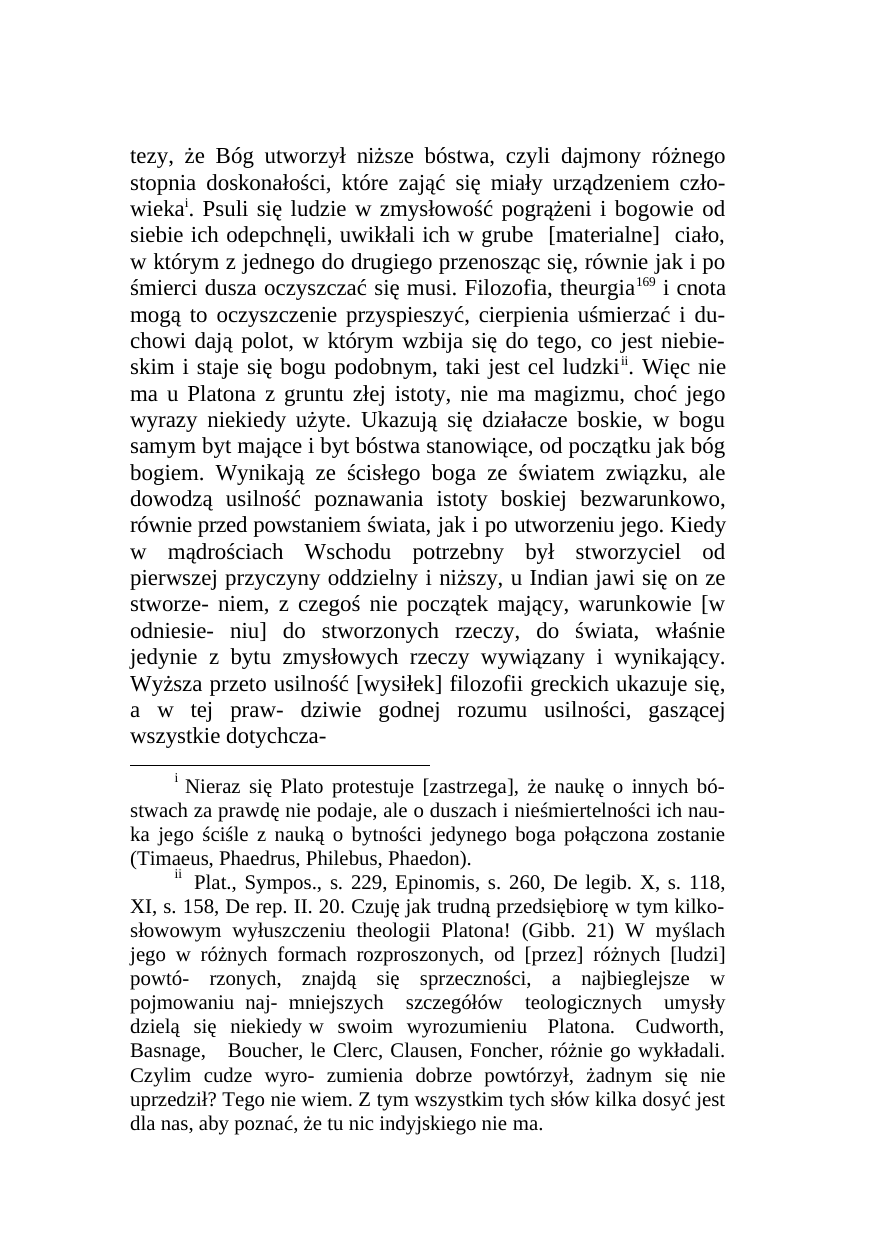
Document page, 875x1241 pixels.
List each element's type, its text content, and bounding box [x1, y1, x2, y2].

text ii Plat., Sympos., s. 229, Epinomis, s. 260, De legib. X, s. 118, XI, s. 158, De rep. II. 20. Czuję jak trudną przedsiębiorę w tym kilko- [130, 871, 726, 918]
text tezy, że Bóg utworzył niższe bóstwa, czyli dajmony różnego stopnia doskonałości, które zająć się miały urządzeniem czło- wiekai. Psuli się ludzie w zmysłowość pogrążeni i bogowie od siebie ich odepchnęli, uwikłali ich w grube [materialne] ciało, w którym z jednego do drugiego przenosząc się, równie jak i po śmierci dusza oczyszczać się musi. Filozofia, theurgia169 i cnota mogą to oczyszczenie przyspieszyć, cierpienia uśmierzać i du- chowi dają polot, w którym wzbija się do tego, co jest niebie- skim i staje się bogu podobnym, taki jest cel ludzkiii. Więc nie ma u Platona z gruntu złej istoty, nie ma magizmu, choć jego wyrazy niekiedy użyte. Ukazują się działacze boskie, w bogu samym byt mające i byt bóstwa stanowiące, od początku jak bóg bogiem. Wynikają ze ścisłego boga ze światem związku, ale dowodzą usilność poznawania istoty boskiej bezwarunkowo, równie przed powstaniem świata, jak i po utworzeniu jego. Kiedy w mądrościach Wschodu potrzebny był stworzyciel od pierwszej przyczyny oddzielny i niższy, u Indian jawi się on ze stworze- niem, z czegoś nie początek mający, warunkowie [w odniesie- niu] do stworzonych rzeczy, do świata, właśnie jedynie z bytu zmysłowych rzeczy wywiązany i wynikający. Wyższa przeto usilność [wysiłek] filozofii greckich ukazuje się, a w tej praw- dziwie godnej rozumu usilności, gaszącej wszystkie dotychcza- [130, 142, 726, 749]
text i Nieraz się Plato protestuje [zastrzega], że naukę o innych bó- stwach za prawdę nie podaje, ale o duszach i nieśmiertelności ich nau- ka jego ściśle z nauką o bytności jedynego boga połączona zostanie (Timaeus, Phaedrus, Philebus, Phaedon). [130, 764, 726, 870]
text słowowym wyłuszczeniu theologii Platona! (Gibb. 21) W myślach jego w różnych formach rozproszonych, od [przez] różnych [ludzi] powtó- rzonych, znajdą się sprzeczności, a najbieglejsze w pojmowaniu naj- mniejszych szczegółów teologicznych umysły dzielą się niekiedy w swoim wyrozumieniu Platona. Cudworth, Basnage, Boucher, le Clerc, Clausen, Foncher, różnie go wykładali. Czylim cudze wyro- zumienia dobrze powtórzył, żadnym się nie uprzedził? Tego nie wiem. Z tym wszystkim tych słów kilka dosyć jest dla nas, aby poznać, że tu nic indyjskiego nie ma. [130, 918, 726, 1135]
